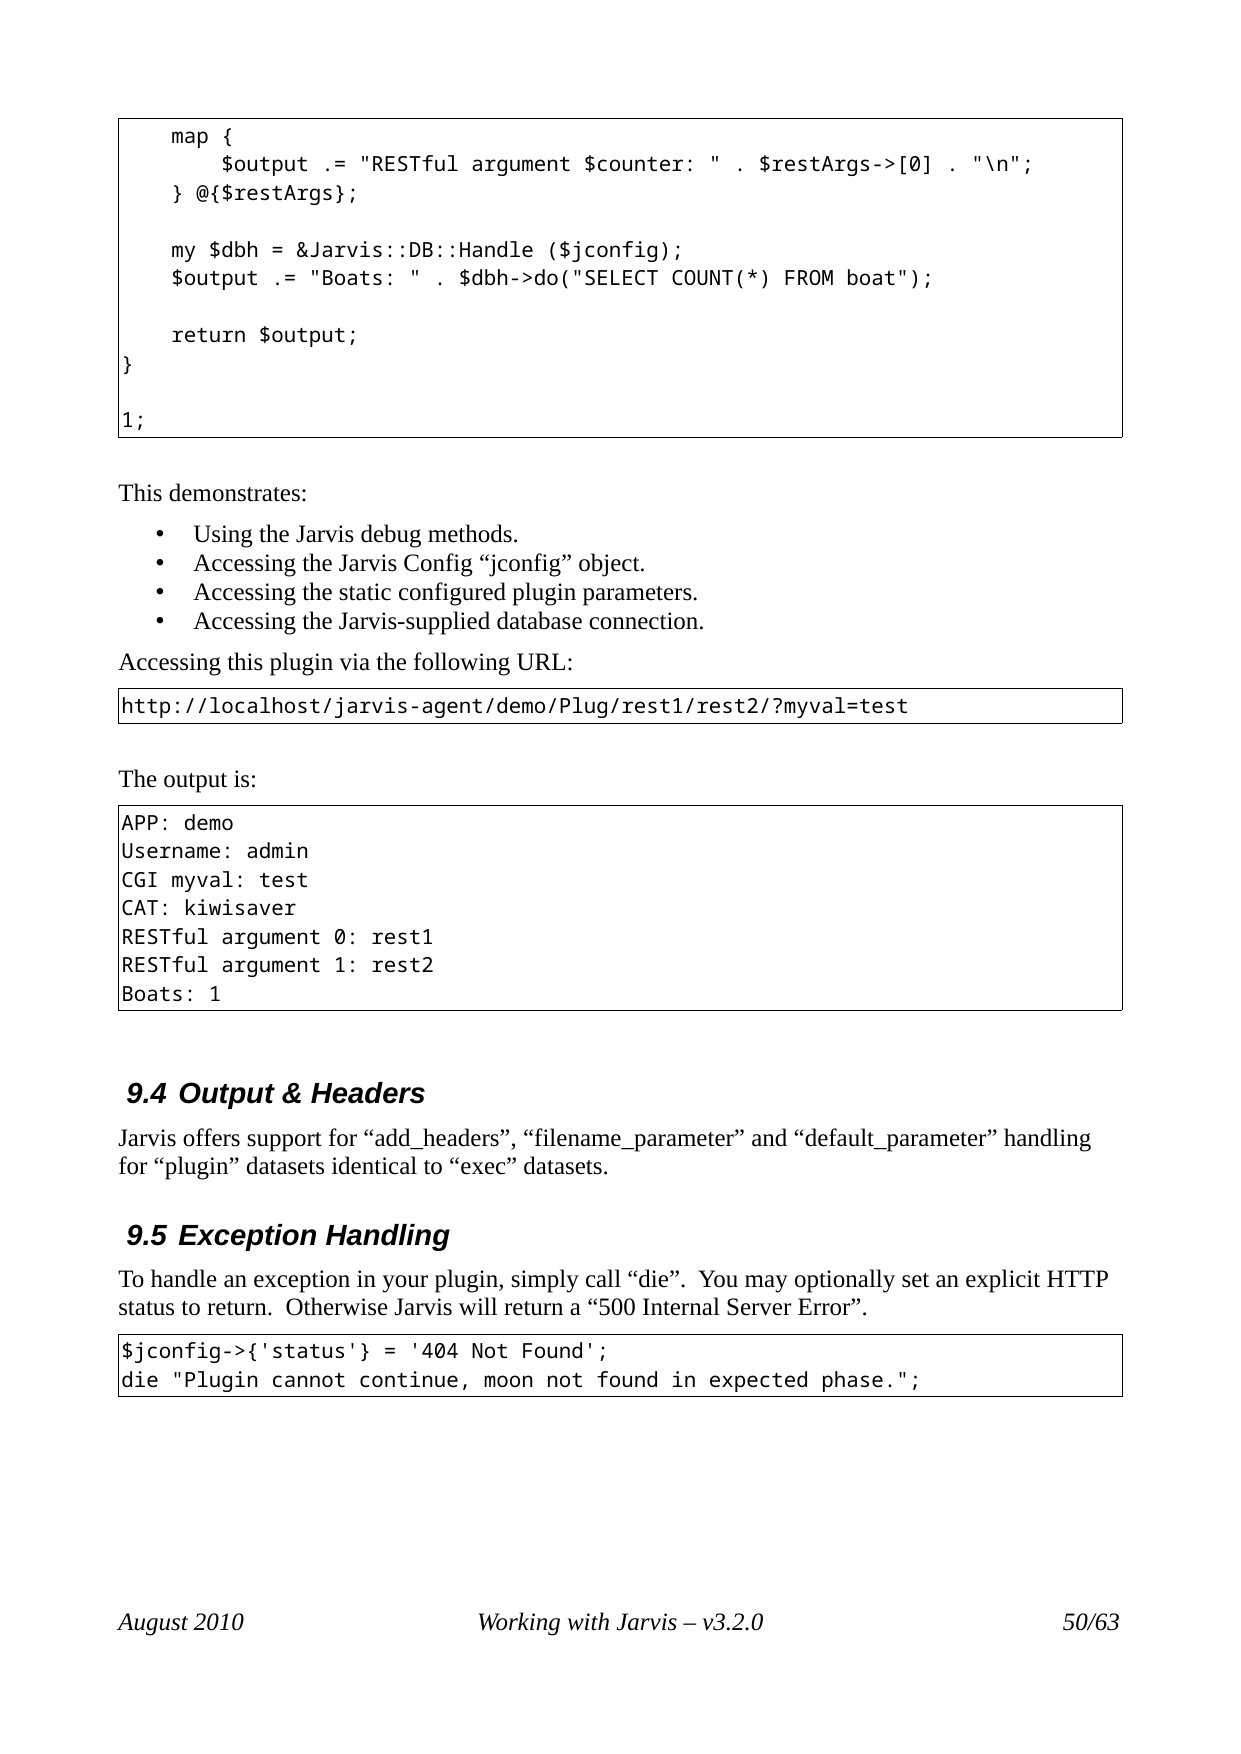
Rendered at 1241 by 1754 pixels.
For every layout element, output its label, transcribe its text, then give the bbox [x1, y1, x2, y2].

text } [119, 346, 1122, 377]
text $jconfig->{'status'} = '404 Not Found'; [119, 1335, 1122, 1362]
list Using the Jarvis debug methods. [156, 519, 1122, 548]
subtitle Exception Handling [118, 1218, 1122, 1251]
text Username: admin [119, 834, 1122, 862]
text Jarvis offers support for “add_headers”, “filename_parameter” and “default_parameter” handling for “plugin” datasets identical to “exec” datasets. [118, 1123, 1122, 1180]
text CGI myval: test [119, 862, 1122, 891]
text $output .= "Boats: " . $dbh->do("SELECT COUNT(*) FROM boat"); [119, 260, 1122, 292]
text The output is: [118, 764, 1122, 793]
text map { [119, 119, 1122, 147]
text return $output; [119, 317, 1122, 346]
text Boats: 1 [119, 976, 1122, 1010]
text RESTful argument 1: rest2 [119, 947, 1122, 976]
text To handle an exception in your plugin, simply call “die”. You may optionally set an explicit HTTP status to return. Otherwise Jarvis will return a “500 Internal Server Error”. [118, 1264, 1122, 1321]
list Accessing the Jarvis-supplied database connection. [156, 606, 1122, 634]
text CAT: kiwisaver [119, 891, 1122, 919]
text This demonstrates: [118, 478, 1122, 507]
text http://localhost/jarvis-agent/demo/Plug/rest1/rest2/?myval=test [119, 689, 1122, 723]
text $output .= "RESTful argument $counter: " . $restArgs->[0] . "\n"; [119, 147, 1122, 175]
list Accessing the Jarvis Config “jconfig” object. [156, 548, 1122, 577]
text my $dbh = &Jarvis::DB::Handle ($jconfig); [119, 232, 1122, 260]
text } @{$restArgs}; [119, 175, 1122, 206]
list Accessing the static configured plugin parameters. [156, 577, 1122, 606]
text RESTful argument 0: rest1 [119, 919, 1122, 947]
subtitle Output & Headers [118, 1077, 1122, 1110]
text Accessing this plugin via the following URL: [118, 647, 1122, 676]
text APP: demo [119, 806, 1122, 834]
text 1; [119, 402, 1122, 437]
text die "Plugin cannot continue, moon not found in expected phase."; [119, 1362, 1122, 1396]
